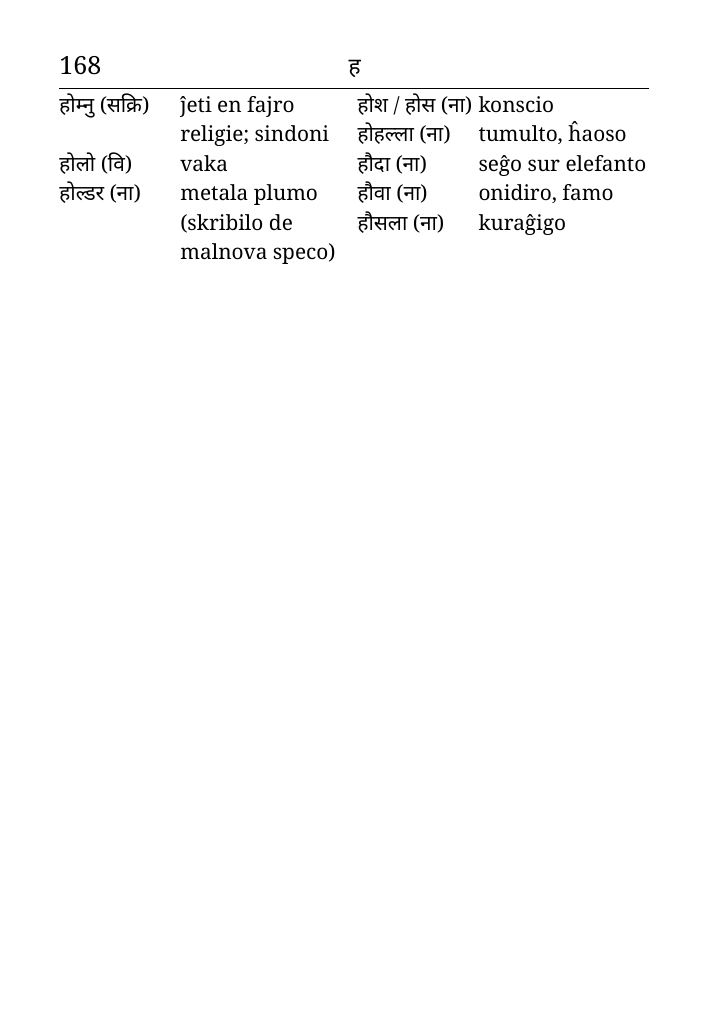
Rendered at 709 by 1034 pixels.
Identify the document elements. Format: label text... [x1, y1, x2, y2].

text हौदा (ना) seĝo sur elefanto [357, 148, 649, 177]
text होम्नु (सक्रि) ĵeti en fajro religie; sindoni [59, 89, 351, 148]
text हौसला (ना) kuraĝigo [357, 207, 649, 236]
text होश / होस (ना) konscio [357, 89, 649, 118]
text होहल्ला (ना) tumulto, ĥaoso [357, 118, 649, 148]
text होलो (वि) vaka [59, 148, 351, 177]
text हौवा (ना) onidiro, famo [357, 177, 649, 207]
text होल्डर (ना) metala plumo (skribilo de malnova speco) [59, 177, 351, 266]
